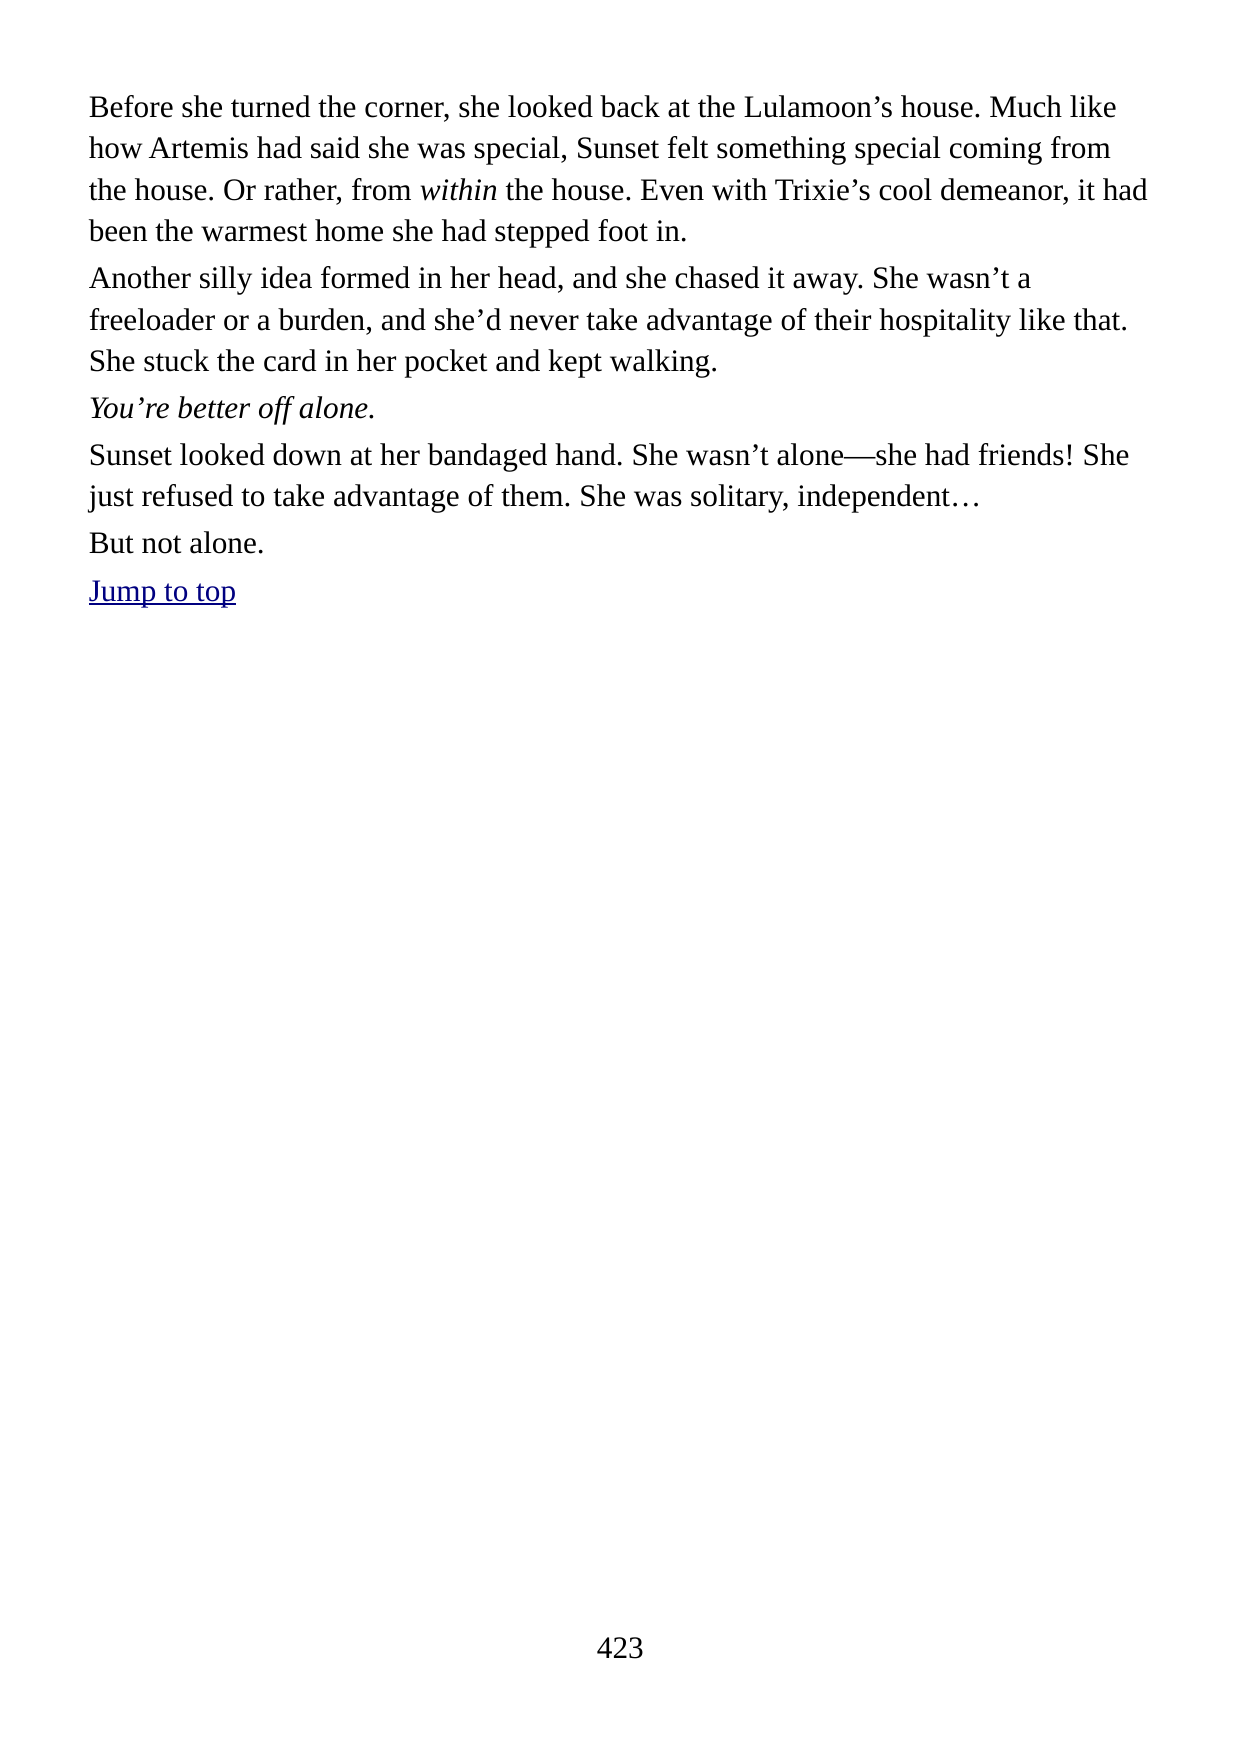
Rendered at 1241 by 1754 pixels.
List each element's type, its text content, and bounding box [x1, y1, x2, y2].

text Jump to top [88, 572, 1152, 608]
text You’re better off alone. [88, 389, 1152, 425]
text Another silly idea formed in her head, and she chased it away. She wasn’t a freeloader or a burden, and she’d never take advantage of their hospitality like that. She stuck the card in her pocket and kept walking. [88, 259, 1152, 378]
text But not alone. [88, 525, 1152, 561]
text Before she turned the corner, she looked back at the Lulamoon’s house. Much like how Artemis had said she was special, Sunset felt something special coming from the house. Or rather, from within the house. Even with Trixie’s cool demeanor, it had been the warmest home she had stepped foot in. [88, 88, 1152, 248]
text Sunset looked down at her bandaged hand. She wasn’t alone—she had friends! She just refused to take advantage of them. She was solitary, independent… [88, 436, 1152, 513]
